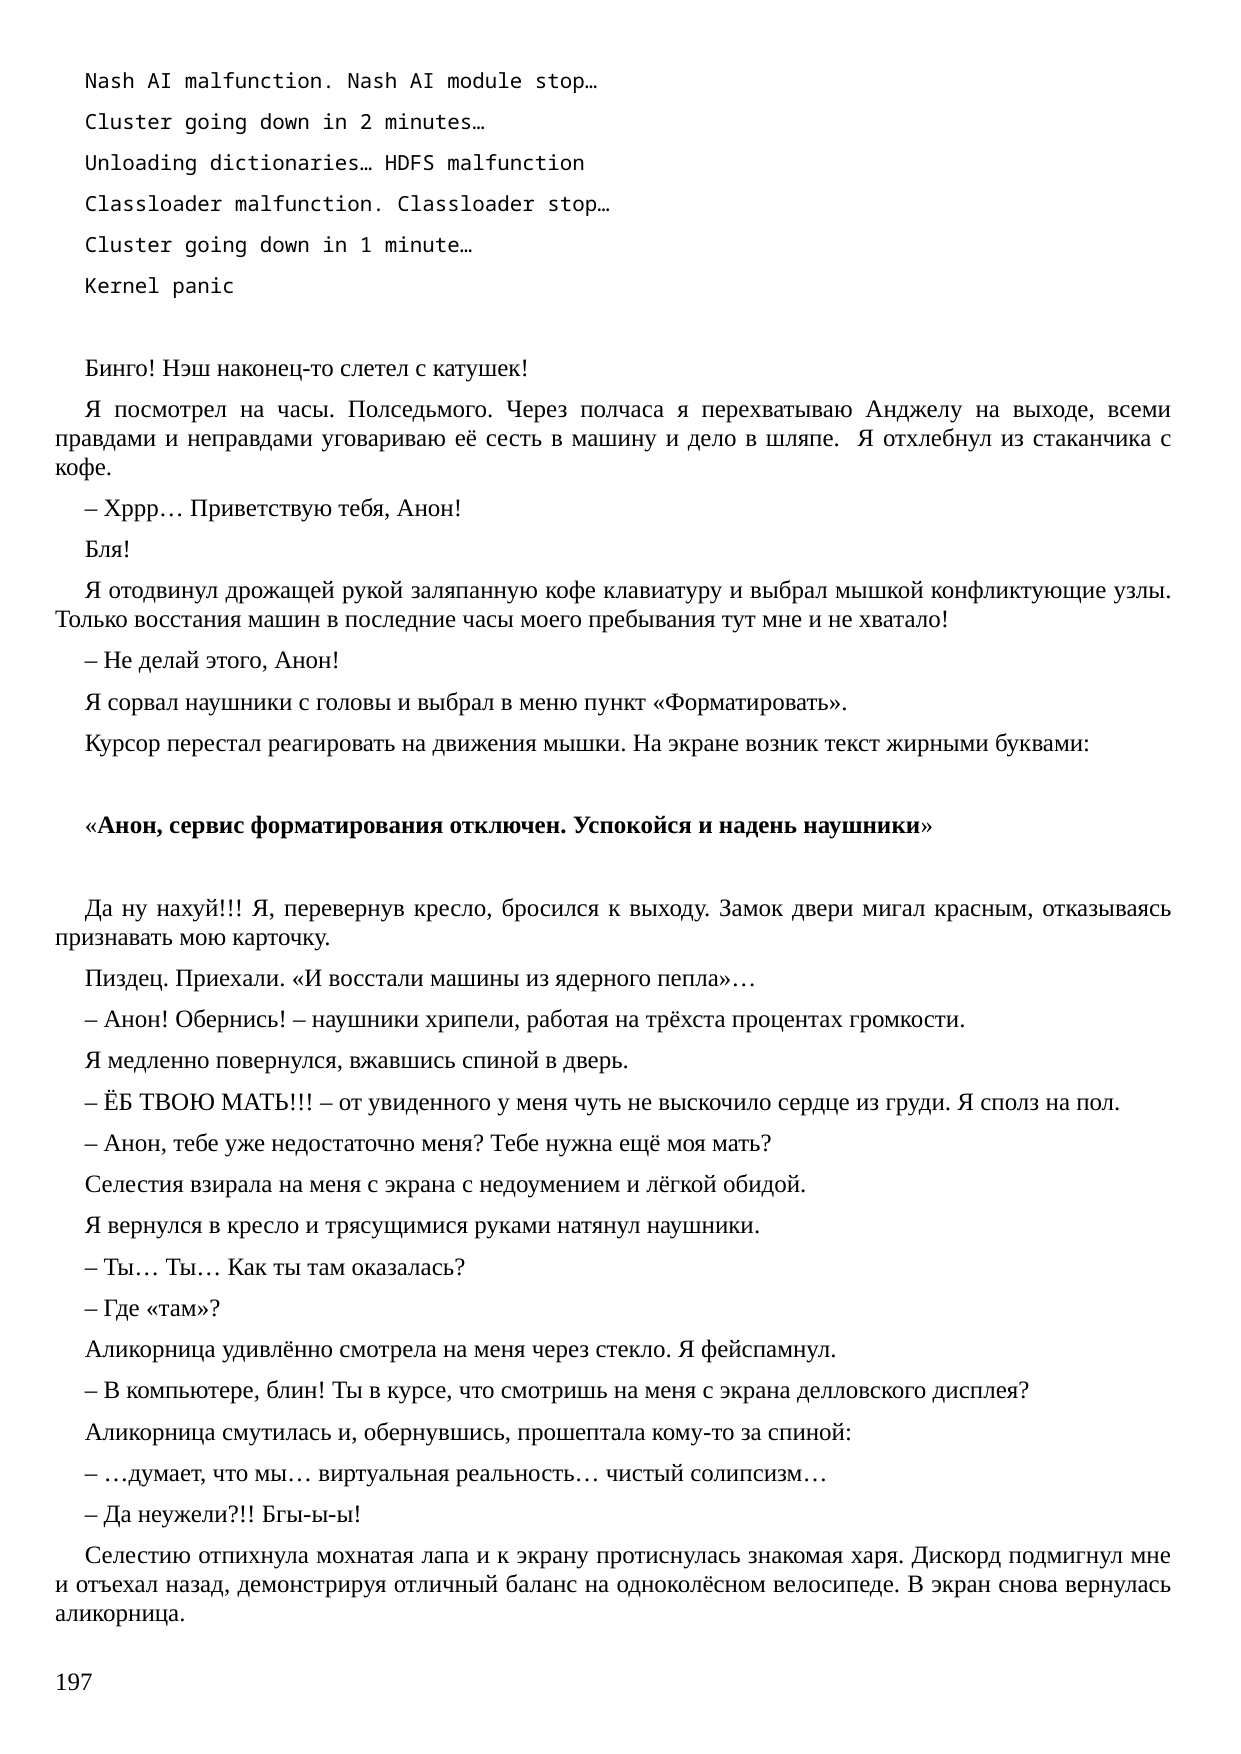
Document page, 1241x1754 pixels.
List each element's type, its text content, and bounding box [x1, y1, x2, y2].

text Да ну нахуй!!! Я, перевернув кресло, бросился к выходу. Замок двери мигал красным, отказываясь признавать мою карточку. [55, 893, 1173, 950]
text – ЁБ ТВОЮ МАТЬ!!! – от увиденного у меня чуть не выскочило сердце из груди. Я сполз на пол. [55, 1087, 1173, 1115]
text Kernel panic [55, 271, 1173, 299]
text Аликорница смутилась и, обернувшись, прошептала кому-то за спиной: [55, 1417, 1173, 1445]
text – Да неужели?!! Бгы-ы-ы! [55, 1499, 1173, 1528]
text – …думает, что мы… виртуальная реальность… чистый солипсизм… [55, 1458, 1173, 1487]
text Cluster going down in 1 minute… [55, 230, 1173, 258]
text – В компьютере, блин! Ты в курсе, что смотришь на меня с экрана делловского дисплея? [55, 1375, 1173, 1404]
text Я отодвинул дрожащей рукой заляпанную кофе клавиатуру и выбрал мышкой конфликтующие узлы. Только восстания машин в последние часы моего пребывания тут мне и не хватало! [55, 575, 1173, 633]
text Курсор перестал реагировать на движения мышки. На экране возник текст жирными буквами: [55, 728, 1173, 757]
text Селестию отпихнула мохнатая лапа и к экрану протиснулась знакомая харя. Дискорд подмигнул мне и отъехал назад, демонстрируя отличный баланс на одноколёсном велосипеде. В экран снова вернулась аликорница. [55, 1540, 1173, 1627]
text Я сорвал наушники с головы и выбрал в меню пункт «Форматировать». [55, 687, 1173, 715]
text – Анон! Обернись! – наушники хрипели, работая на трёхста процентах громкости. [55, 1004, 1173, 1033]
text Я медленно повернулся, вжавшись спиной в дверь. [55, 1045, 1173, 1074]
text «Анон, сервис форматирования отключен. Успокойся и надень наушники» [55, 810, 1173, 839]
text – Где «там»? [55, 1293, 1173, 1322]
text – Анон, тебе уже недостаточно меня? Тебе нужна ещё моя мать? [55, 1128, 1173, 1157]
text Селестия взирала на меня с экрана с недоумением и лёгкой обидой. [55, 1169, 1173, 1198]
text Cluster going down in 2 minutes… [55, 107, 1173, 135]
text Я посмотрел на часы. Полседьмого. Через полчаса я перехватываю Анджелу на выходе, всеми правдами и неправдами уговариваю её сесть в машину и дело в шляпе. Я отхлебнул из стаканчика с кофе. [55, 394, 1173, 480]
text Бинго! Нэш наконец-то слетел с катушек! [55, 353, 1173, 382]
text – Хррр… Приветствую тебя, Анон! [55, 493, 1173, 522]
text – Ты… Ты… Как ты там оказалась? [55, 1252, 1173, 1280]
text Аликорница удивлённо смотрела на меня через стекло. Я фейспамнул. [55, 1334, 1173, 1363]
text Бля! [55, 534, 1173, 563]
text – Не делай этого, Анон! [55, 645, 1173, 674]
text Unloading dictionaries… HDFS malfunction [55, 148, 1173, 176]
text Nash AI malfunction. Nash AI module stop… [55, 66, 1173, 94]
text Пиздец. Приехали. «И восстали машины из ядерного пепла»… [55, 963, 1173, 992]
text Я вернулся в кресло и трясущимися руками натянул наушники. [55, 1210, 1173, 1239]
text Classloader malfunction. Classloader stop… [55, 189, 1173, 217]
